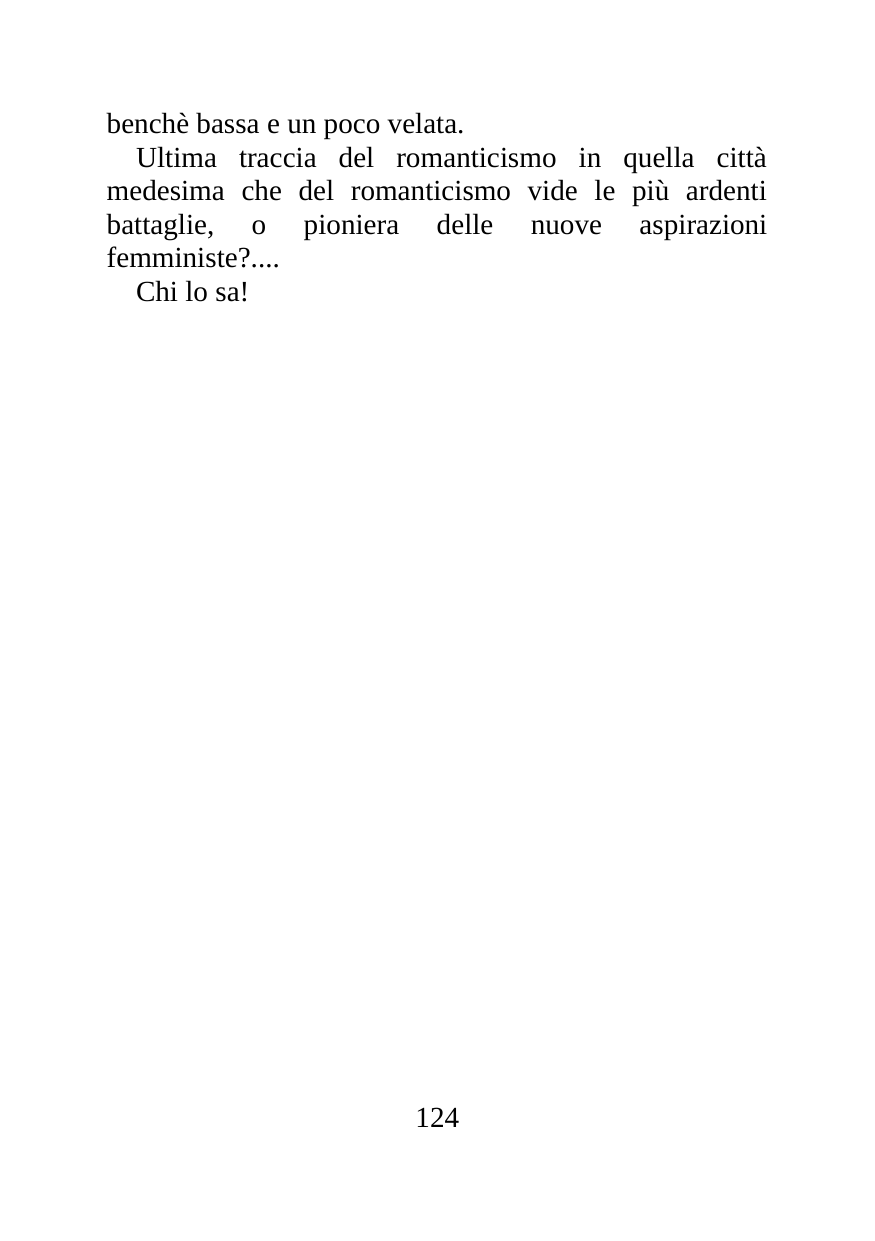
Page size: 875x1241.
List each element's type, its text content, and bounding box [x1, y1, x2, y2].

text Ultima traccia del romanticismo in quella città medesima che del romanticismo vide le più ardenti battaglie, o pioniera delle nuove aspirazioni femministe?.... [106, 140, 768, 274]
text Chi lo sa! [106, 274, 768, 308]
text benchè bassa e un poco velata. [106, 106, 768, 140]
